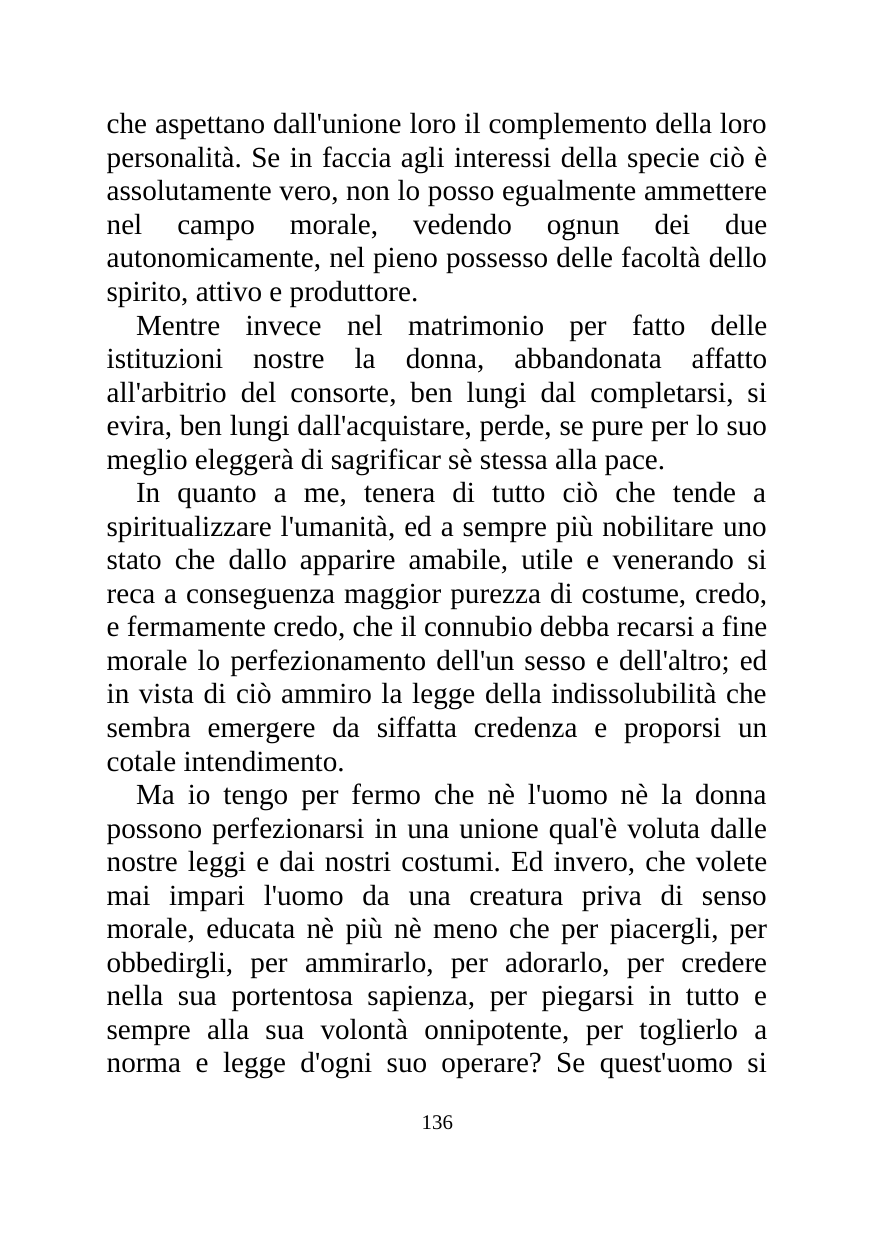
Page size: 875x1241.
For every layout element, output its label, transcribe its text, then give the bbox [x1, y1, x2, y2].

text che aspettano dall'unione loro il complemento della loro personalità. Se in faccia agli interessi della specie ciò è assolutamente vero, non lo posso egualmente ammettere nel campo morale, vedendo ognun dei due autonomicamente, nel pieno possesso delle facoltà dello spirito, attivo e produttore. [106, 106, 768, 308]
text Ma io tengo per fermo che nè l'uomo nè la donna possono perfezionarsi in una unione qual'è voluta dalle nostre leggi e dai nostri costumi. Ed invero, che volete mai impari l'uomo da una creatura priva di senso morale, educata nè più nè meno che per piacergli, per obbedirgli, per ammirarlo, per adorarlo, per credere nella sua portentosa sapienza, per piegarsi in tutto e sempre alla sua volontà onnipotente, per toglierlo a norma e legge d'ogni suo operare? Se quest'uomo si [106, 777, 768, 1079]
text In quanto a me, tenera di tutto ciò che tende a spiritualizzare l'umanità, ed a sempre più nobilitare uno stato che dallo apparire amabile, utile e venerando si reca a conseguenza maggior purezza di costume, credo, e fermamente credo, che il connubio debba recarsi a fine morale lo perfezionamento dell'un sesso e dell'altro; ed in vista di ciò ammiro la legge della indissolubilità che sembra emergere da siffatta credenza e proporsi un cotale intendimento. [106, 475, 768, 777]
text Mentre invece nel matrimonio per fatto delle istituzioni nostre la donna, abbandonata affatto all'arbitrio del consorte, ben lungi dal completarsi, si evira, ben lungi dall'acquistare, perde, se pure per lo suo meglio eleggerà di sagrificar sè stessa alla pace. [106, 308, 768, 475]
